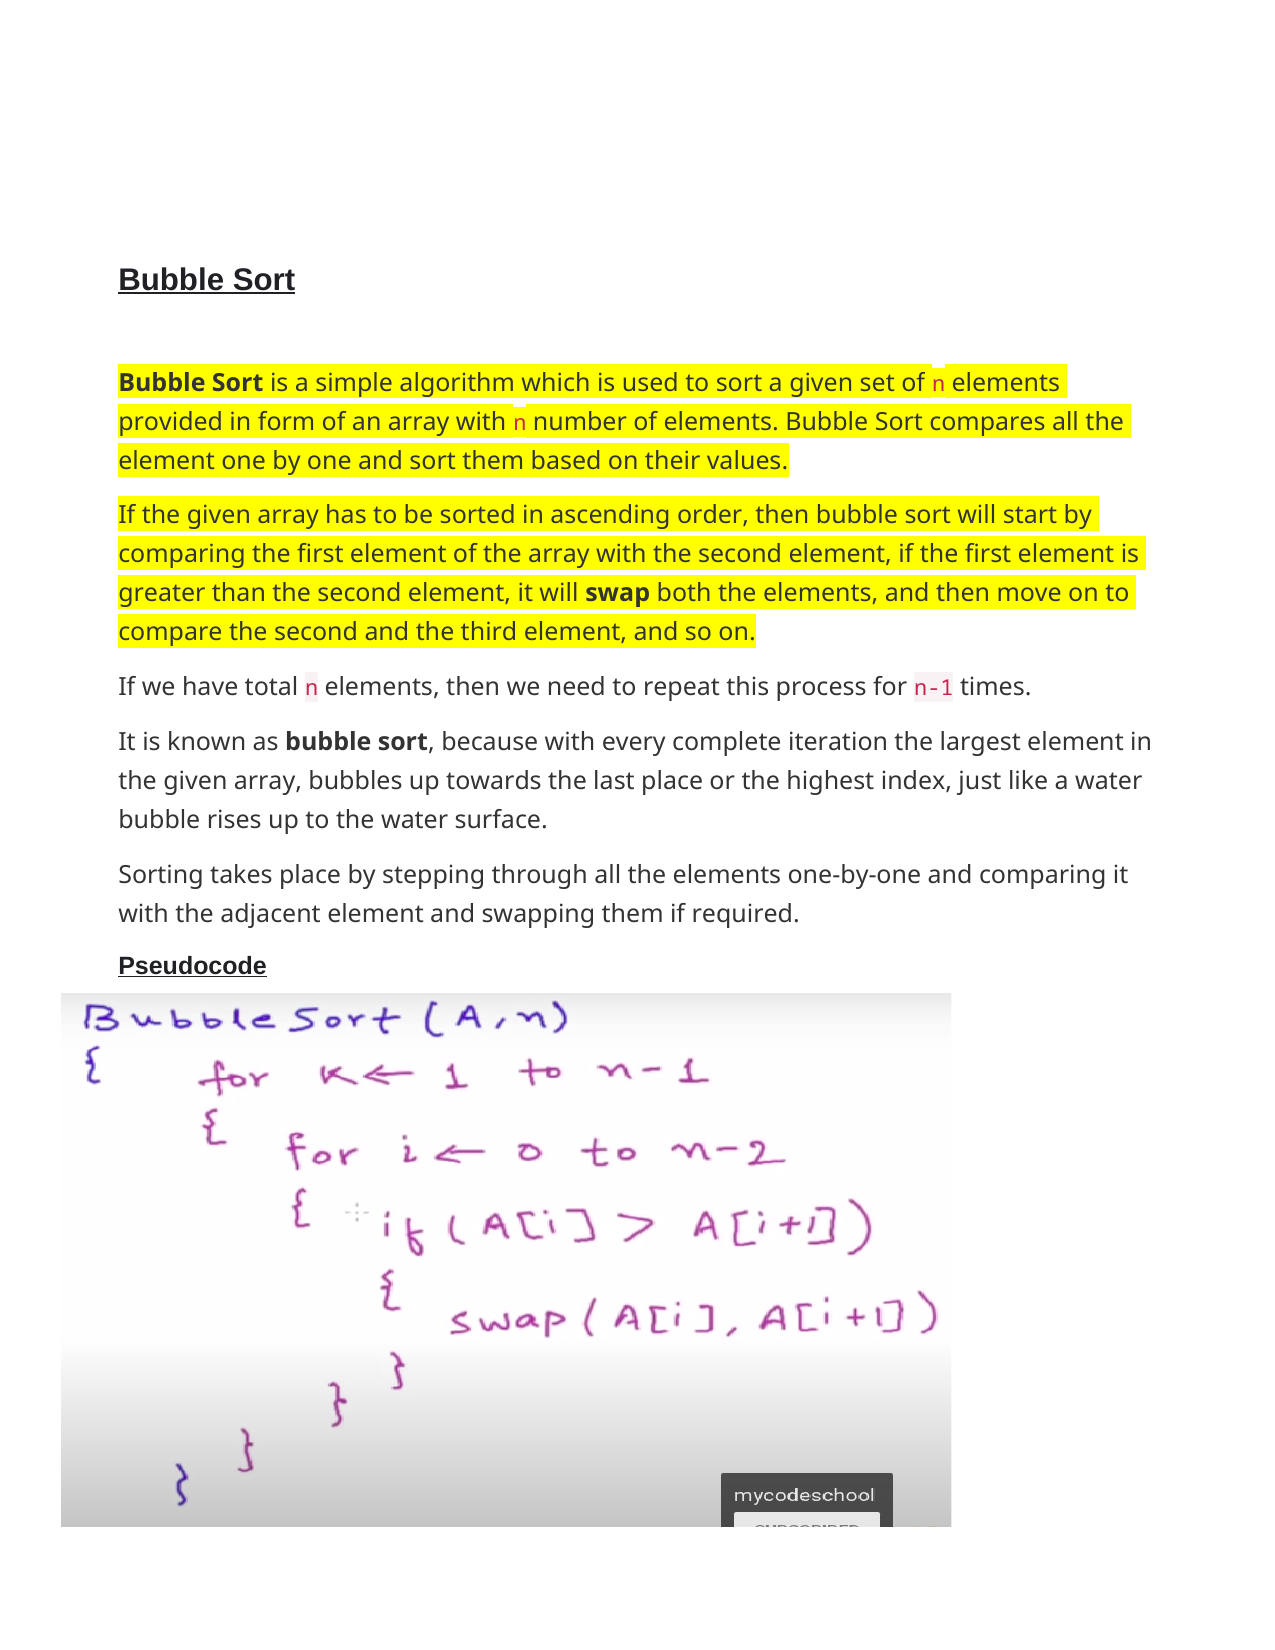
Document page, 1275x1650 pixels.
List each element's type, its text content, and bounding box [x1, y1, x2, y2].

text Bubble Sort is a simple algorithm which is used to sort a given set of n elements provided in form of an array with n number of elements. Bubble Sort compares all the element one by one and sort them based on their values. [118, 364, 1157, 477]
text It is known as bubble sort, because with every complete iteration the largest element in the given array, bubbles up towards the last place or the highest index, just like a water bubble rises up to the water surface. [118, 723, 1157, 836]
text If we have total n elements, then we need to repeat this process for n-1 times. [118, 669, 1157, 703]
text Pseudocode [118, 951, 1157, 979]
text If the given array has to be sorted in ascending order, then bubble sort will start by comparing the first element of the array with the second element, if the first element is greater than the second element, it will swap both the elements, and then move on to compare the second and the third element, and so on. [118, 496, 1157, 648]
text Bubble Sort [118, 261, 1157, 297]
text Sorting takes place by stepping through all the elements one-by-one and comparing it with the adjacent element and swapping them if required. [118, 857, 1157, 930]
picture [61, 993, 952, 1527]
